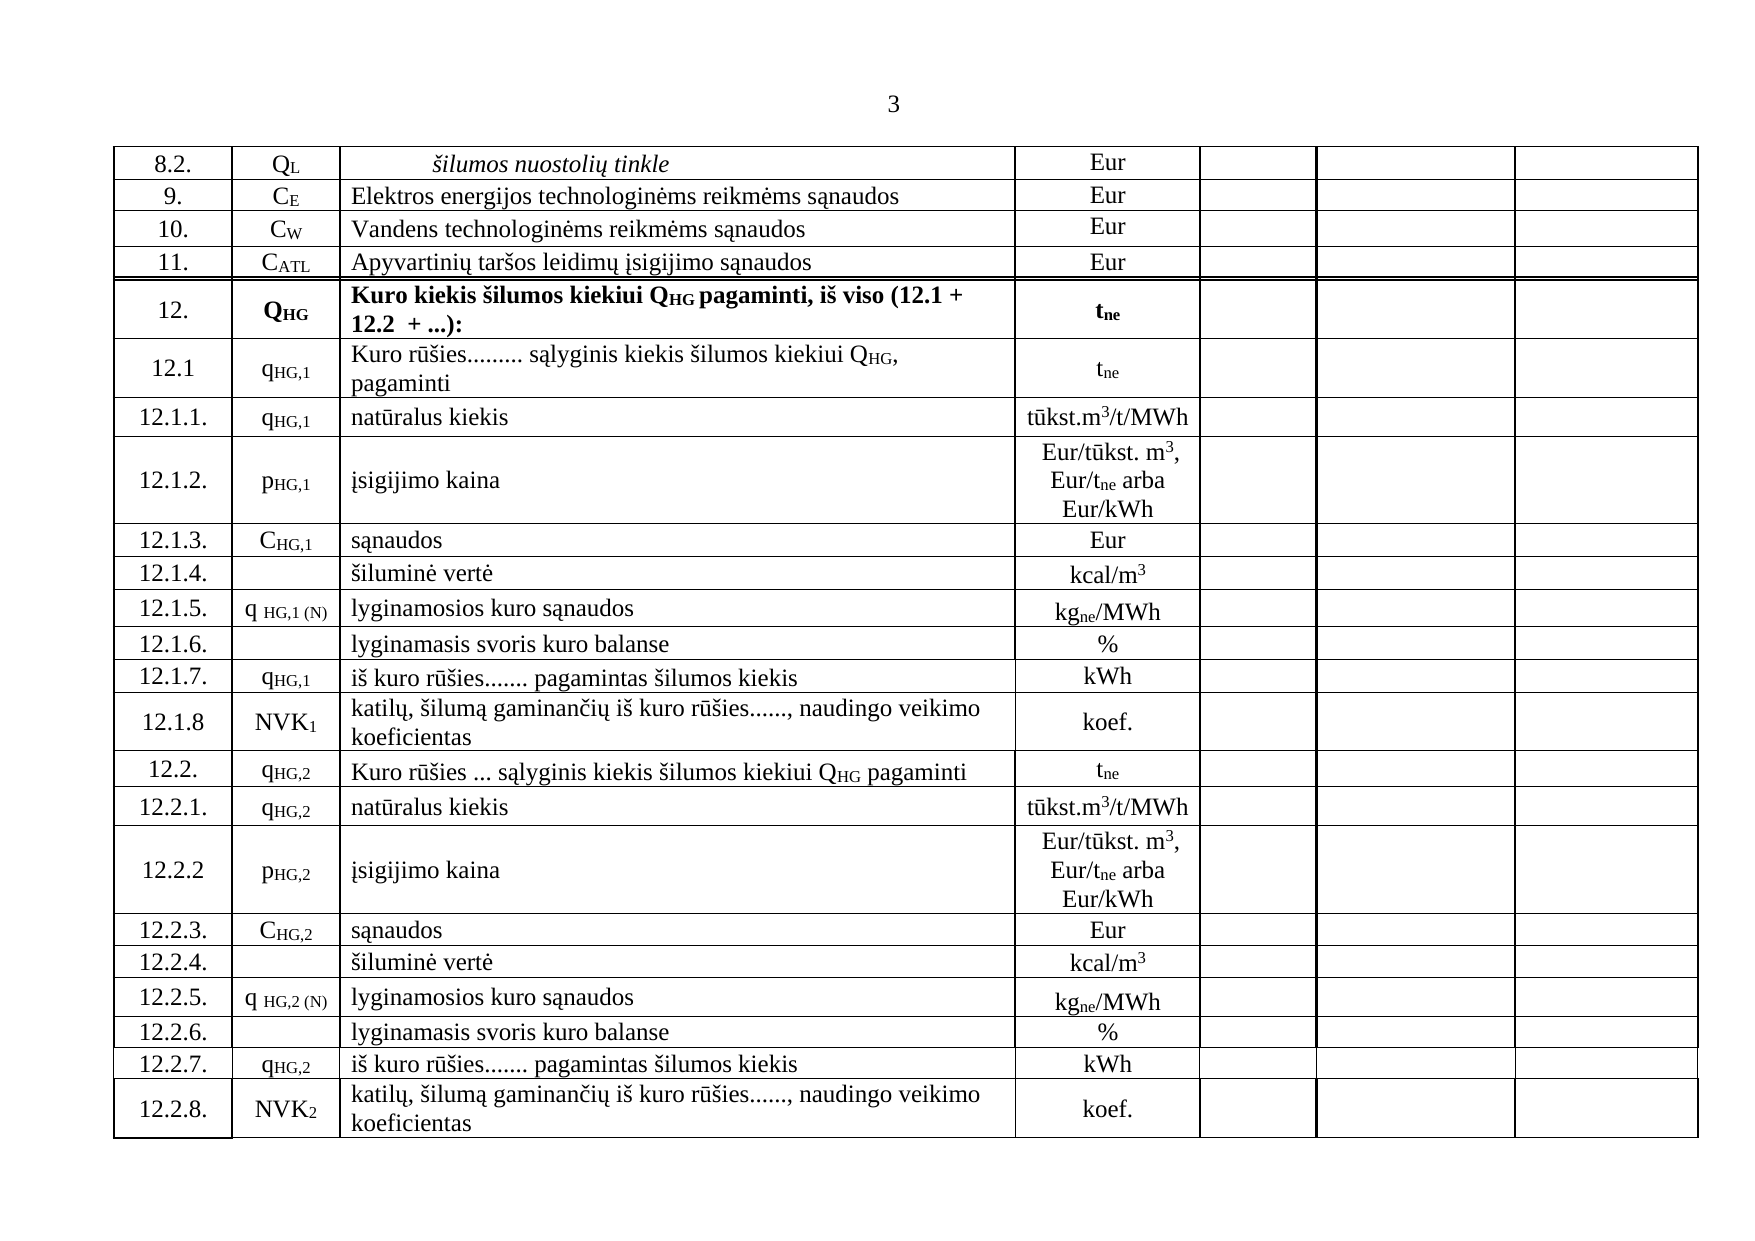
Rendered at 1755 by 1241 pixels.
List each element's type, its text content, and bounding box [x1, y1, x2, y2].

table_cell [1516, 978, 1697, 1016]
table_cell QL [233, 147, 339, 179]
table_cell šilumos nuostolių tinkle [341, 147, 1014, 179]
table_cell [233, 946, 339, 977]
table_cell 12.2.7. [114, 1048, 232, 1078]
table_cell 11. [115, 247, 231, 276]
table_cell Vandens technologinėms reikmėms sąnaudos [341, 211, 1014, 246]
table_cell [1201, 211, 1315, 246]
table_cell lyginamasis svoris kuro balanse [341, 1017, 1014, 1047]
table_cell [1516, 557, 1697, 589]
table_cell % [1016, 627, 1199, 659]
table_cell [1317, 1048, 1515, 1078]
table_cell [1516, 437, 1697, 523]
table_cell [1201, 437, 1315, 523]
table_cell [1318, 339, 1514, 397]
table_cell pHG,1 [233, 437, 339, 523]
table_cell [1516, 787, 1697, 825]
table_cell [1516, 590, 1697, 626]
table_cell [233, 627, 339, 659]
table_cell CW [233, 211, 339, 246]
table_cell [1318, 281, 1514, 338]
table_cell [1318, 751, 1514, 786]
table_cell [1516, 751, 1697, 786]
table_cell [1201, 247, 1315, 276]
table_cell [1516, 147, 1697, 179]
table_cell [1201, 1079, 1315, 1137]
table_cell [1516, 1017, 1697, 1047]
table_cell 12.1.8 [115, 693, 231, 750]
table_cell 12.2.6. [115, 1017, 231, 1047]
table_cell [1516, 398, 1697, 436]
table_cell [1318, 1017, 1514, 1047]
table_cell [1318, 1079, 1514, 1137]
table_cell 12. [115, 281, 231, 338]
table_cell 12.2. [115, 751, 231, 786]
table_cell [1516, 211, 1697, 246]
table_cell [1318, 978, 1514, 1016]
table_cell 10. [115, 211, 231, 246]
table_cell kgne/MWh [1016, 978, 1199, 1016]
table_cell sąnaudos [341, 524, 1014, 556]
table_cell [233, 1017, 339, 1047]
table_cell [1516, 281, 1697, 338]
table_cell 9. [115, 180, 231, 210]
table_cell CHG,1 [233, 524, 339, 556]
table_cell pHG,2 [233, 826, 339, 913]
table_cell [1201, 398, 1315, 436]
table_cell [1201, 826, 1315, 913]
table_cell tūkst.m3/t/MWh [1016, 787, 1199, 825]
table_cell [1201, 978, 1315, 1016]
table_cell iš kuro rūšies....... pagamintas šilumos kiekis [341, 660, 1015, 692]
table_cell tne [1016, 281, 1199, 338]
table_cell qHG,2 [233, 787, 339, 825]
table_cell [1516, 339, 1697, 397]
table_cell Apyvartinių taršos leidimų įsigijimo sąnaudos [341, 247, 1014, 276]
table_cell [1318, 524, 1514, 556]
table_cell 12.1.3. [115, 524, 231, 556]
table_cell Eur [1016, 211, 1199, 246]
table_cell [1201, 660, 1315, 692]
table_cell sąnaudos [341, 914, 1014, 945]
table_cell [1200, 1048, 1316, 1078]
table_cell 12.2.4. [115, 946, 231, 977]
table_cell q HG,1 (N) [233, 590, 339, 626]
table_cell [1318, 787, 1514, 825]
table_cell q HG,2 (N) [233, 978, 339, 1016]
table_cell 12.1.6. [115, 627, 231, 659]
table_cell QHG [233, 281, 339, 338]
table_cell 12.1.1. [115, 398, 231, 436]
table_cell kWh [1016, 660, 1199, 692]
table_cell [1201, 914, 1315, 945]
table_cell CATL [233, 247, 339, 276]
table_cell natūralus kiekis [341, 398, 1014, 436]
table_cell NVK2 [233, 1079, 339, 1137]
table_cell [1516, 914, 1697, 945]
table_cell [1318, 147, 1514, 179]
table_cell Kuro rūšies......... sąlyginis kiekis šilumos kiekiui QHG, pagaminti [341, 339, 1014, 397]
table_cell natūralus kiekis [341, 787, 1014, 825]
table_cell % [1016, 1017, 1199, 1047]
table_cell [1201, 693, 1315, 750]
table_cell [1516, 660, 1697, 692]
table_cell kWh [1016, 1048, 1199, 1078]
table_cell [233, 557, 339, 589]
table_cell [1201, 147, 1315, 179]
table_cell 12.2.8. [115, 1079, 231, 1137]
table_cell [1318, 693, 1514, 750]
table_cell Eur [1016, 914, 1199, 945]
table_cell [1516, 180, 1697, 210]
table_cell NVK1 [233, 693, 339, 750]
table_cell lyginamasis svoris kuro balanse [341, 627, 1014, 659]
table_cell [1516, 1079, 1697, 1137]
table_cell [1201, 339, 1315, 397]
table_cell [1516, 946, 1697, 977]
table_cell [1318, 946, 1514, 977]
table_cell katilų, šilumą gaminančių iš kuro rūšies......, naudingo veikimo koeficientas [341, 693, 1015, 750]
table_cell iš kuro rūšies....... pagamintas šilumos kiekis [340, 1048, 1015, 1078]
table_cell katilų, šilumą gaminančių iš kuro rūšies......, naudingo veikimo koeficientas [341, 1079, 1015, 1137]
table_cell qHG,2 [233, 751, 339, 786]
table_cell [1201, 946, 1315, 977]
table_cell 12.2.5. [115, 978, 231, 1016]
table_cell Kuro kiekis šilumos kiekiui QHG pagaminti, iš viso (12.1 + 12.2 + ...): [341, 281, 1014, 338]
table_cell [1318, 437, 1514, 523]
table_cell [1201, 1017, 1315, 1047]
table_cell Eur [1016, 524, 1199, 556]
table_cell 12.2.2 [115, 826, 231, 913]
table_cell 12.1.5. [115, 590, 231, 626]
table_cell kgne/MWh [1016, 590, 1199, 626]
table_cell lyginamosios kuro sąnaudos [341, 590, 1014, 626]
table_cell Eur/tūkst. m3, Eur/tne arba Eur/kWh [1016, 826, 1199, 913]
table_cell Eur [1016, 147, 1199, 179]
table_cell [1201, 627, 1315, 659]
table_cell Eur [1016, 180, 1199, 210]
table_cell tne [1016, 751, 1199, 786]
table_cell qHG,1 [233, 339, 339, 397]
table_cell [1318, 398, 1514, 436]
table_cell kcal/m3 [1016, 946, 1199, 977]
table_cell įsigijimo kaina [341, 826, 1014, 913]
table_cell 12.2.1. [115, 787, 231, 825]
table_cell qHG,2 [233, 1048, 339, 1078]
table_cell 12.1.2. [115, 437, 231, 523]
table_cell [1201, 751, 1315, 786]
table_cell [1516, 524, 1697, 556]
table_cell [1516, 1048, 1697, 1078]
table_cell [1318, 914, 1514, 945]
table_cell [1318, 660, 1514, 692]
table_cell [1318, 826, 1514, 913]
table_cell Elektros energijos technologinėms reikmėms sąnaudos [341, 180, 1014, 210]
table_cell tūkst.m3/t/MWh [1016, 398, 1199, 436]
table_cell tne [1016, 339, 1199, 397]
table_cell [1201, 524, 1315, 556]
table_cell [1318, 247, 1514, 276]
table_cell CE [233, 180, 339, 210]
table_cell šiluminė vertė [341, 946, 1014, 977]
table_cell 12.1.7. [115, 660, 231, 692]
table_cell lyginamosios kuro sąnaudos [341, 978, 1014, 1016]
table_cell [1318, 557, 1514, 589]
table_cell šiluminė vertė [341, 557, 1014, 589]
table_cell [1318, 180, 1514, 210]
table_cell [1516, 693, 1697, 750]
table_cell [1201, 557, 1315, 589]
table_cell [1201, 590, 1315, 626]
table_cell qHG,1 [233, 660, 339, 692]
table_cell 8.2. [115, 147, 231, 179]
table_cell CHG,2 [233, 914, 339, 945]
table_cell 12.2.3. [115, 914, 231, 945]
table_cell kcal/m3 [1016, 557, 1199, 589]
table_cell [1201, 281, 1315, 338]
table_cell įsigijimo kaina [341, 437, 1014, 523]
table_cell [1318, 627, 1514, 659]
table_cell [1516, 247, 1697, 276]
table_cell Eur/tūkst. m3, Eur/tne arba Eur/kWh [1016, 437, 1199, 523]
table_cell 12.1.4. [115, 557, 231, 589]
table_cell Kuro rūšies ... sąlyginis kiekis šilumos kiekiui QHG pagaminti [341, 751, 1014, 786]
table_cell [1318, 211, 1514, 246]
table_cell qHG,1 [233, 398, 339, 436]
table_cell 12.1 [115, 339, 231, 397]
table_cell koef. [1016, 1079, 1199, 1137]
table_cell [1318, 590, 1514, 626]
table_cell [1201, 787, 1315, 825]
table_cell [1516, 826, 1697, 913]
table_cell koef. [1016, 693, 1199, 750]
table_cell [1516, 627, 1697, 659]
table_cell [1201, 180, 1315, 210]
table_cell Eur [1016, 247, 1199, 276]
